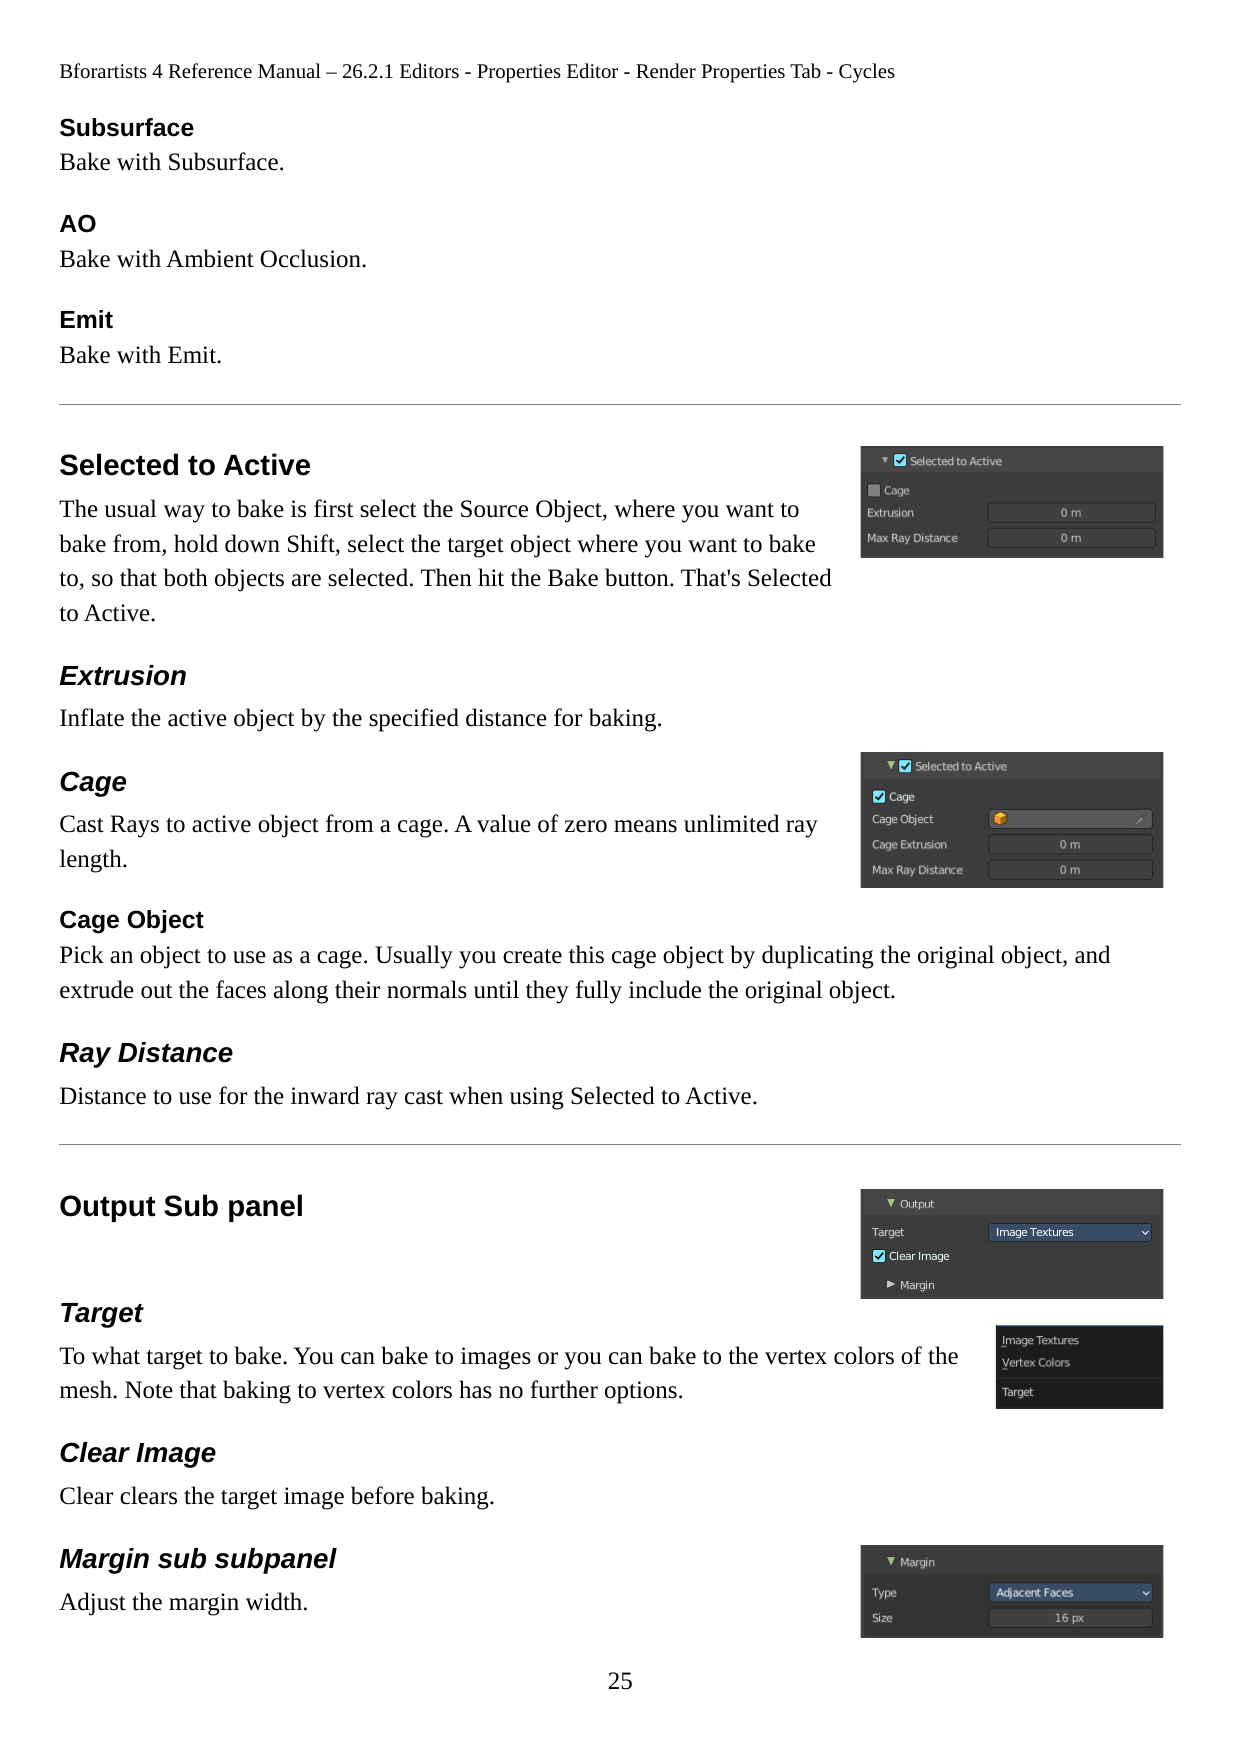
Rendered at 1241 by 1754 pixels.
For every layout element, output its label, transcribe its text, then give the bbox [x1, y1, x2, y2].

subtitle Selected to Active [59, 448, 860, 482]
subtitle Cage [59, 765, 860, 797]
text [1164, 1587, 1181, 1616]
picture [860, 1189, 1164, 1299]
subtitle Clear Image [59, 1437, 1181, 1469]
text Pick an object to use as a cage. Usually you create this cage object by duplicating the original object, and extrude out the faces along their normals until they fully include the original object. [59, 940, 1181, 1003]
text Bake with Ambient Occlusion. [59, 244, 1181, 272]
subtitle [1164, 765, 1181, 797]
subtitle Extrusion [59, 659, 1181, 691]
subtitle Target [59, 1296, 1181, 1328]
text Adjust the margin width. [59, 1587, 860, 1616]
text Inflate the active object by the specified distance for baking. [59, 703, 1181, 732]
text Bake with Subsurface. [59, 147, 1181, 176]
subtitle [1164, 448, 1181, 482]
picture [860, 1545, 1164, 1638]
subtitle Output Sub panel [59, 1188, 1181, 1222]
picture [995, 1325, 1164, 1409]
text To what target to bake. You can bake to images or you can bake to the vertex colors of the mesh. Note that baking to vertex colors has no further options. [59, 1341, 995, 1404]
picture [860, 446, 1164, 558]
subtitle Emit [59, 305, 1181, 334]
text Bake with Emit. [59, 340, 1181, 369]
text Cast Rays to active object from a cage. A value of zero means unlimited ray length. [59, 809, 860, 873]
subtitle Subsurface [59, 113, 1181, 141]
text Distance to use for the inward ray cast when using Selected to Active. [59, 1081, 1181, 1109]
subtitle Margin sub subpanel [59, 1543, 1181, 1574]
subtitle Cage Object [59, 906, 1181, 934]
subtitle Ray Distance [59, 1036, 1181, 1068]
subtitle AO [59, 209, 1181, 237]
picture [860, 752, 1164, 888]
text Clear clears the target image before baking. [59, 1481, 1181, 1510]
text The usual way to bake is first select the Source Object, where you want to bake from, hold down Shift, select the target object where you want to bake to, so that both objects are selected. Then hit the Bake button. That's Selected to Active. [59, 494, 1181, 626]
